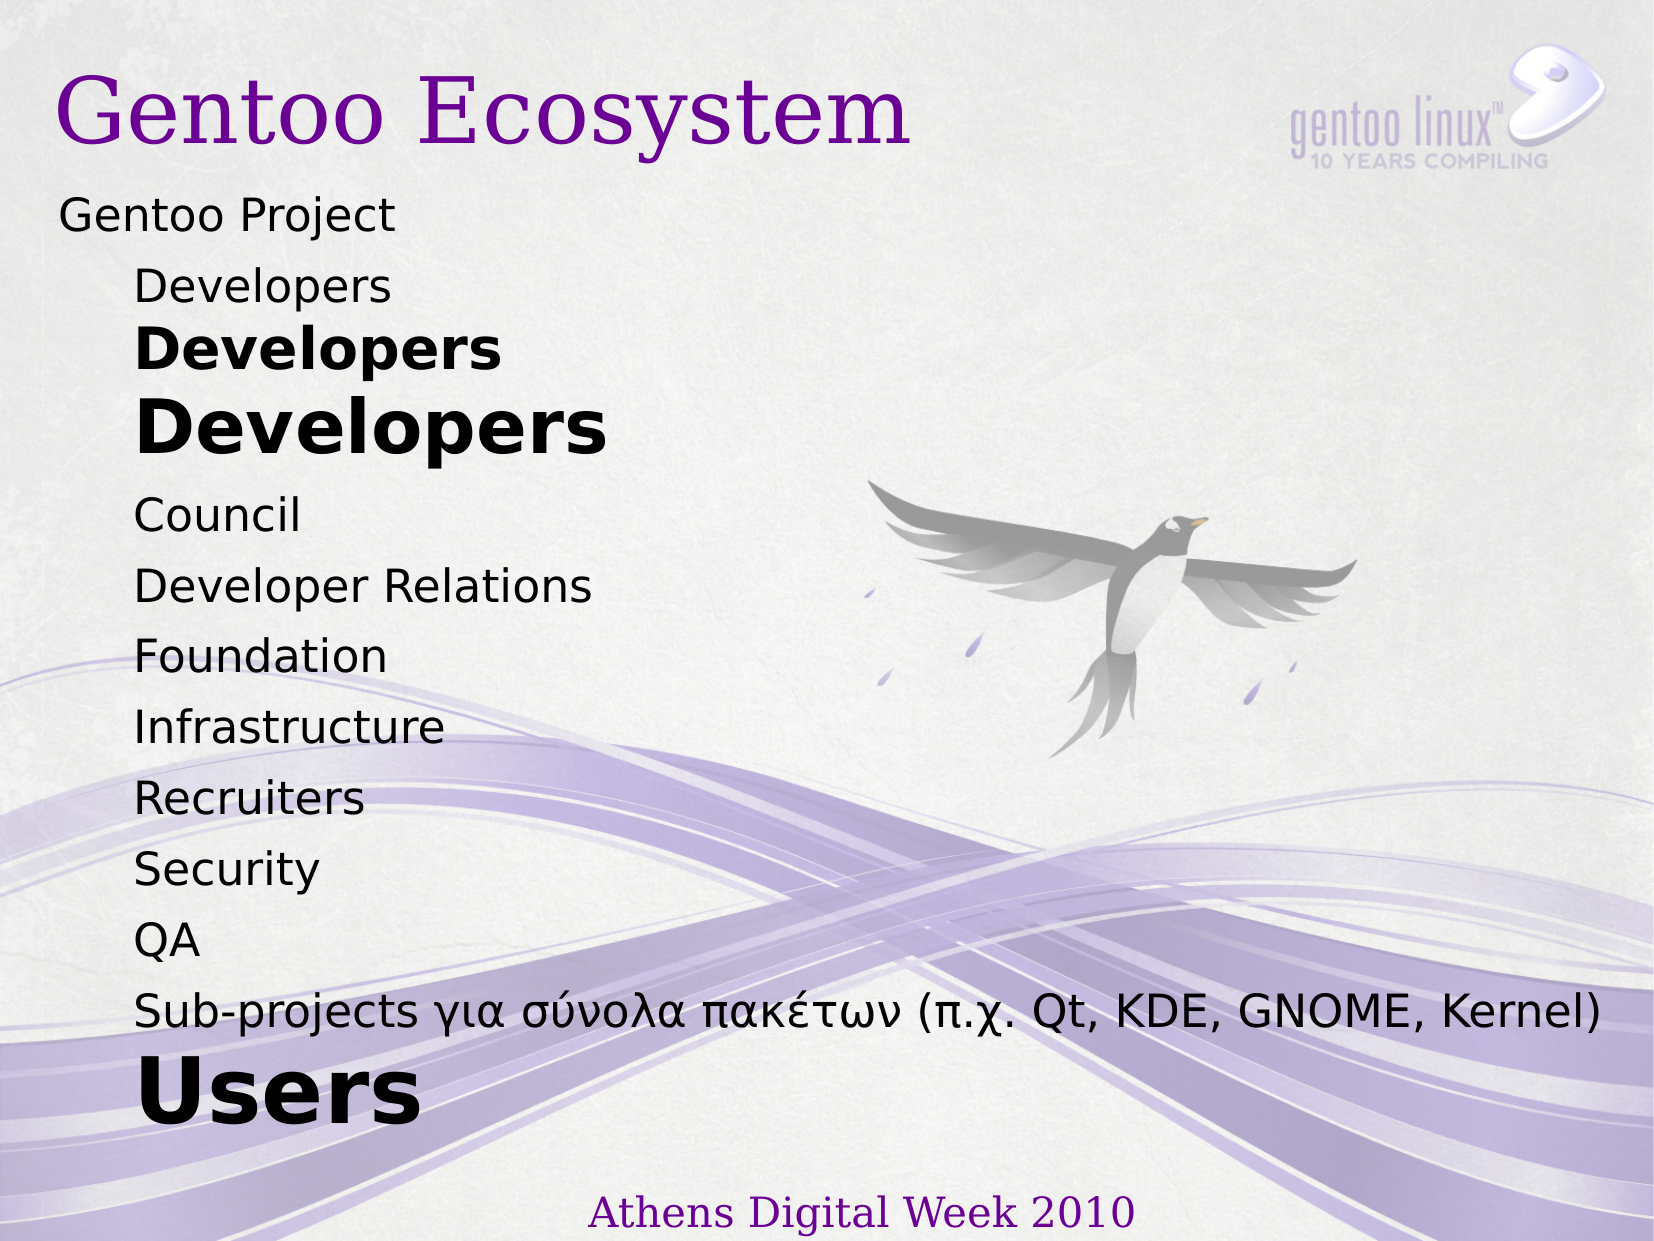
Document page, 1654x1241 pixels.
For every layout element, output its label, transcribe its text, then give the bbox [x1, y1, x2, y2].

text_box Gentoo Project Developers Developers Developers Council Developer Relations Foundation Infrastructure Recruiters Security QA Sub-projects για σύνολα πακέτων (π.χ. Qt, KDE, GNOME, Kernel) Users [43, 163, 1619, 1160]
title Gentoo Ecosystem [53, 8, 1542, 163]
title Athens Digital Week 2010 [562, 1189, 1163, 1238]
picture [0, 0, 1654, 1241]
